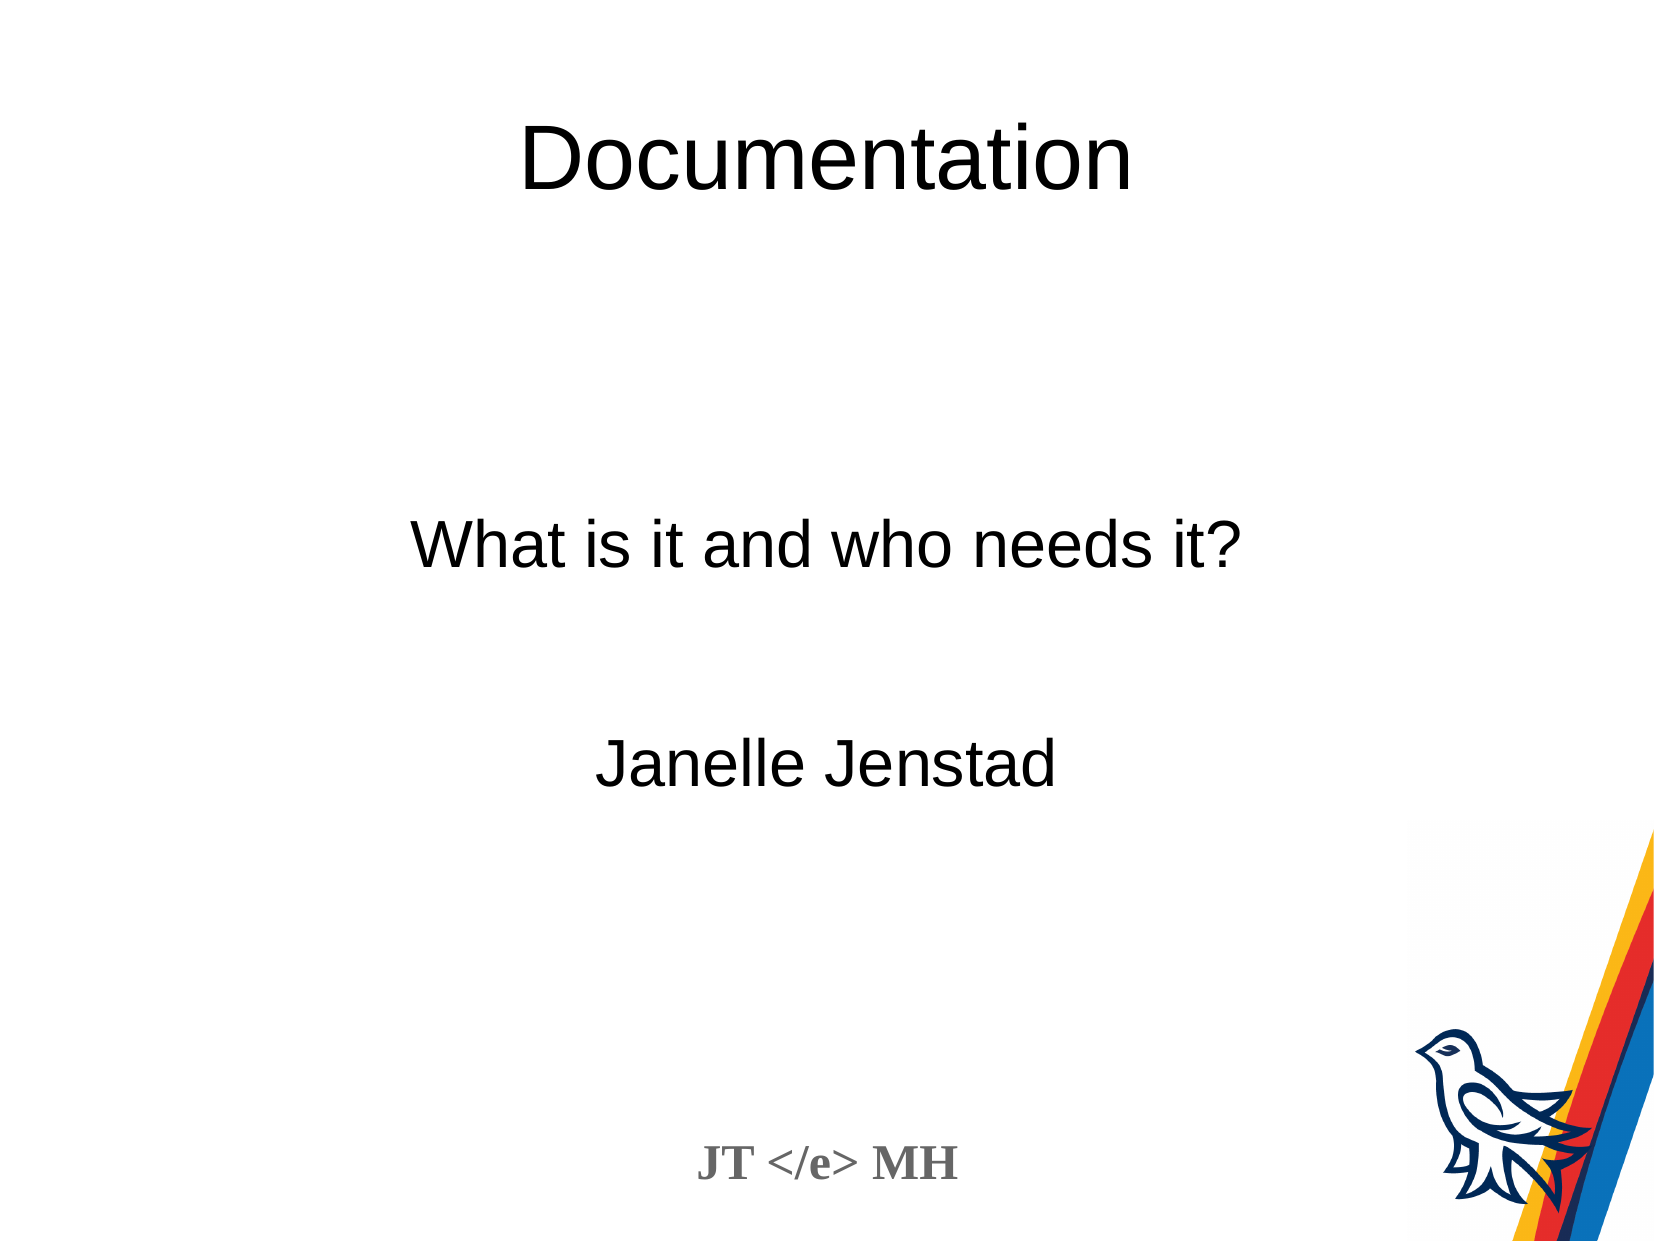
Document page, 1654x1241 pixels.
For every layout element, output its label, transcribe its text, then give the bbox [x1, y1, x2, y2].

subtitle What is it and who needs it? Janelle Jenstad [82, 499, 1571, 801]
title Documentation [82, 97, 1571, 209]
text_box JT </e> MH [565, 1129, 1090, 1216]
